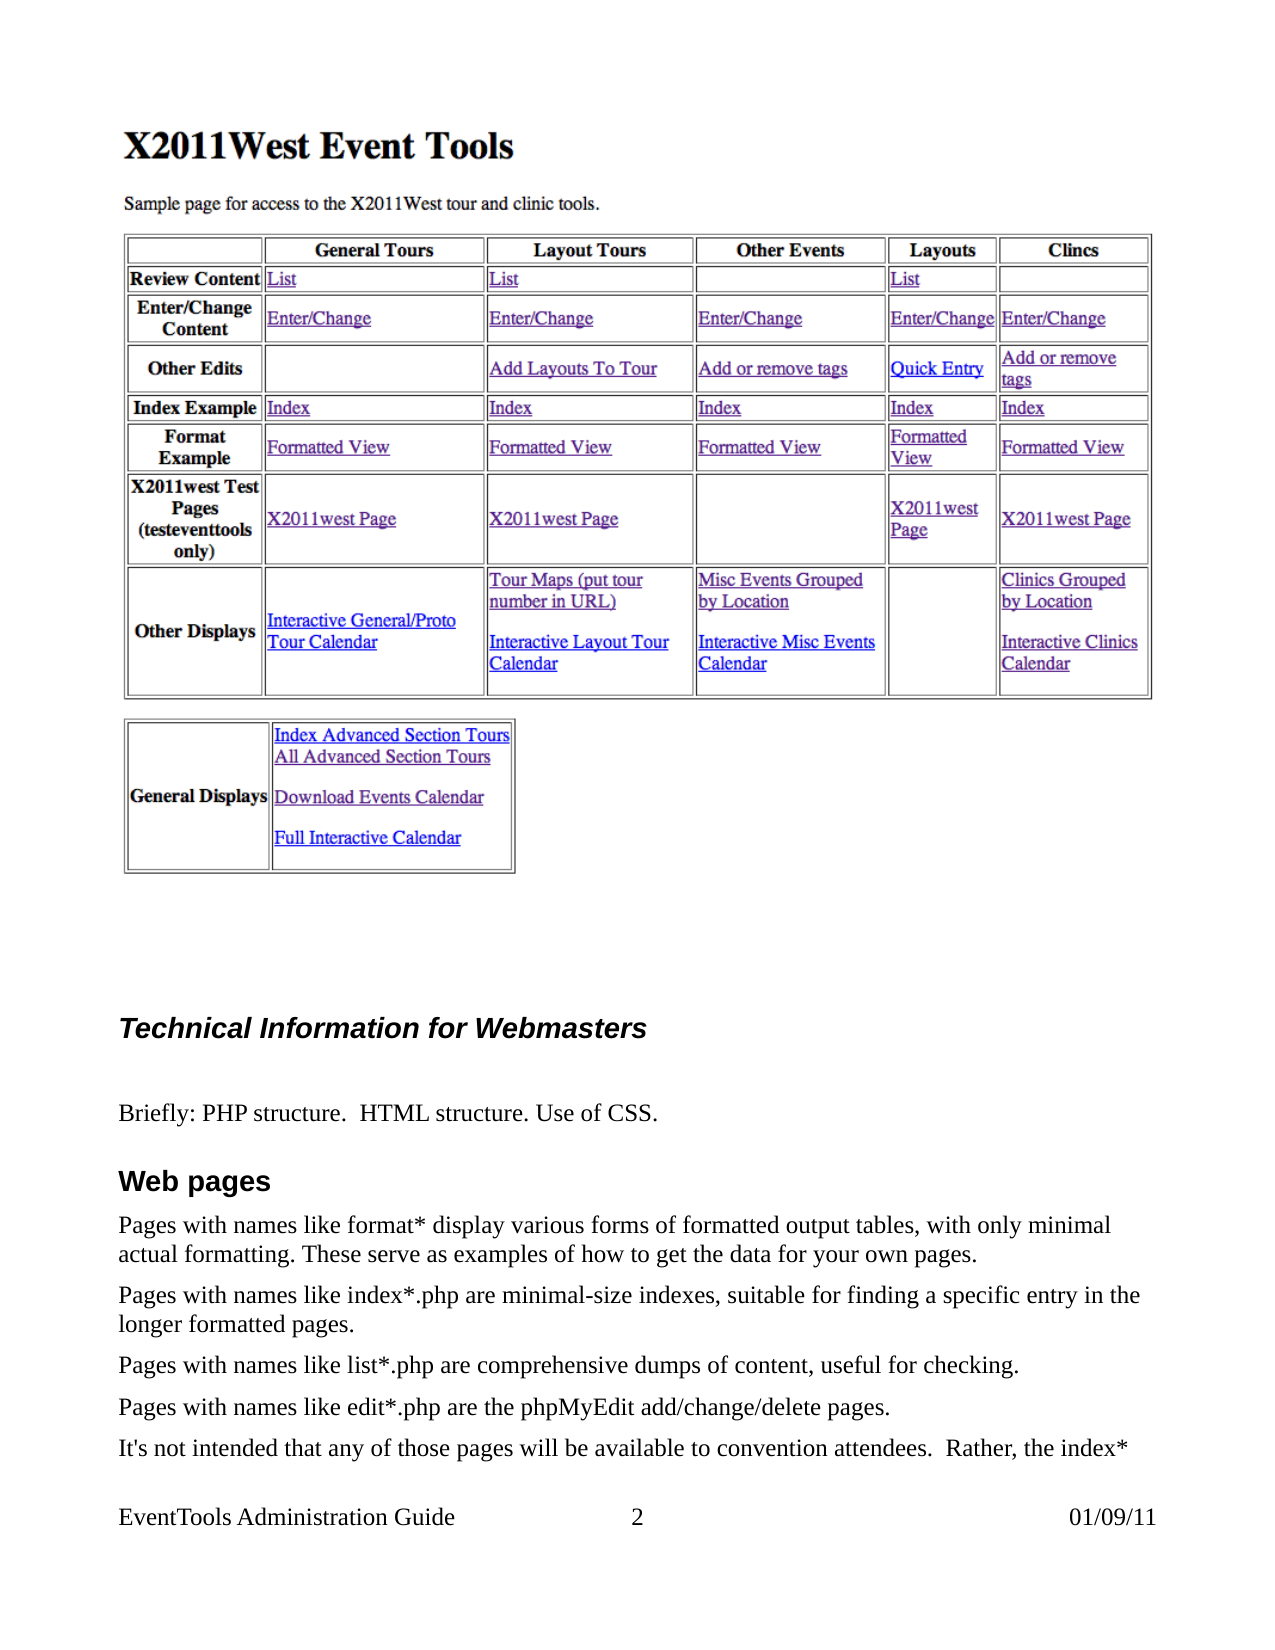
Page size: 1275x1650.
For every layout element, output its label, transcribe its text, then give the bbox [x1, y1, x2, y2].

text Pages with names like edit*.php are the phpMyEdit add/change/delete pages. [118, 1392, 1157, 1421]
text Pages with names like format* display various forms of formatted output tables, with only minimal actual formatting. These serve as examples of how to get the data for your own pages. [118, 1211, 1157, 1268]
subtitle Web pages [118, 1164, 1157, 1198]
text Pages with names like list*.php are comprehensive dumps of content, useful for checking. [118, 1351, 1157, 1379]
text Pages with names like index*.php are minimal-size indexes, suitable for finding a specific entry in the longer formatted pages. [118, 1281, 1157, 1338]
picture [118, 118, 1157, 881]
text It's not intended that any of those pages will be available to convention attendees. Rather, the index* [118, 1433, 1157, 1462]
text Briefly: PHP structure. HTML structure. Use of CSS. [118, 1098, 1157, 1127]
subtitle Technical Information for Webmasters [118, 1011, 1157, 1044]
